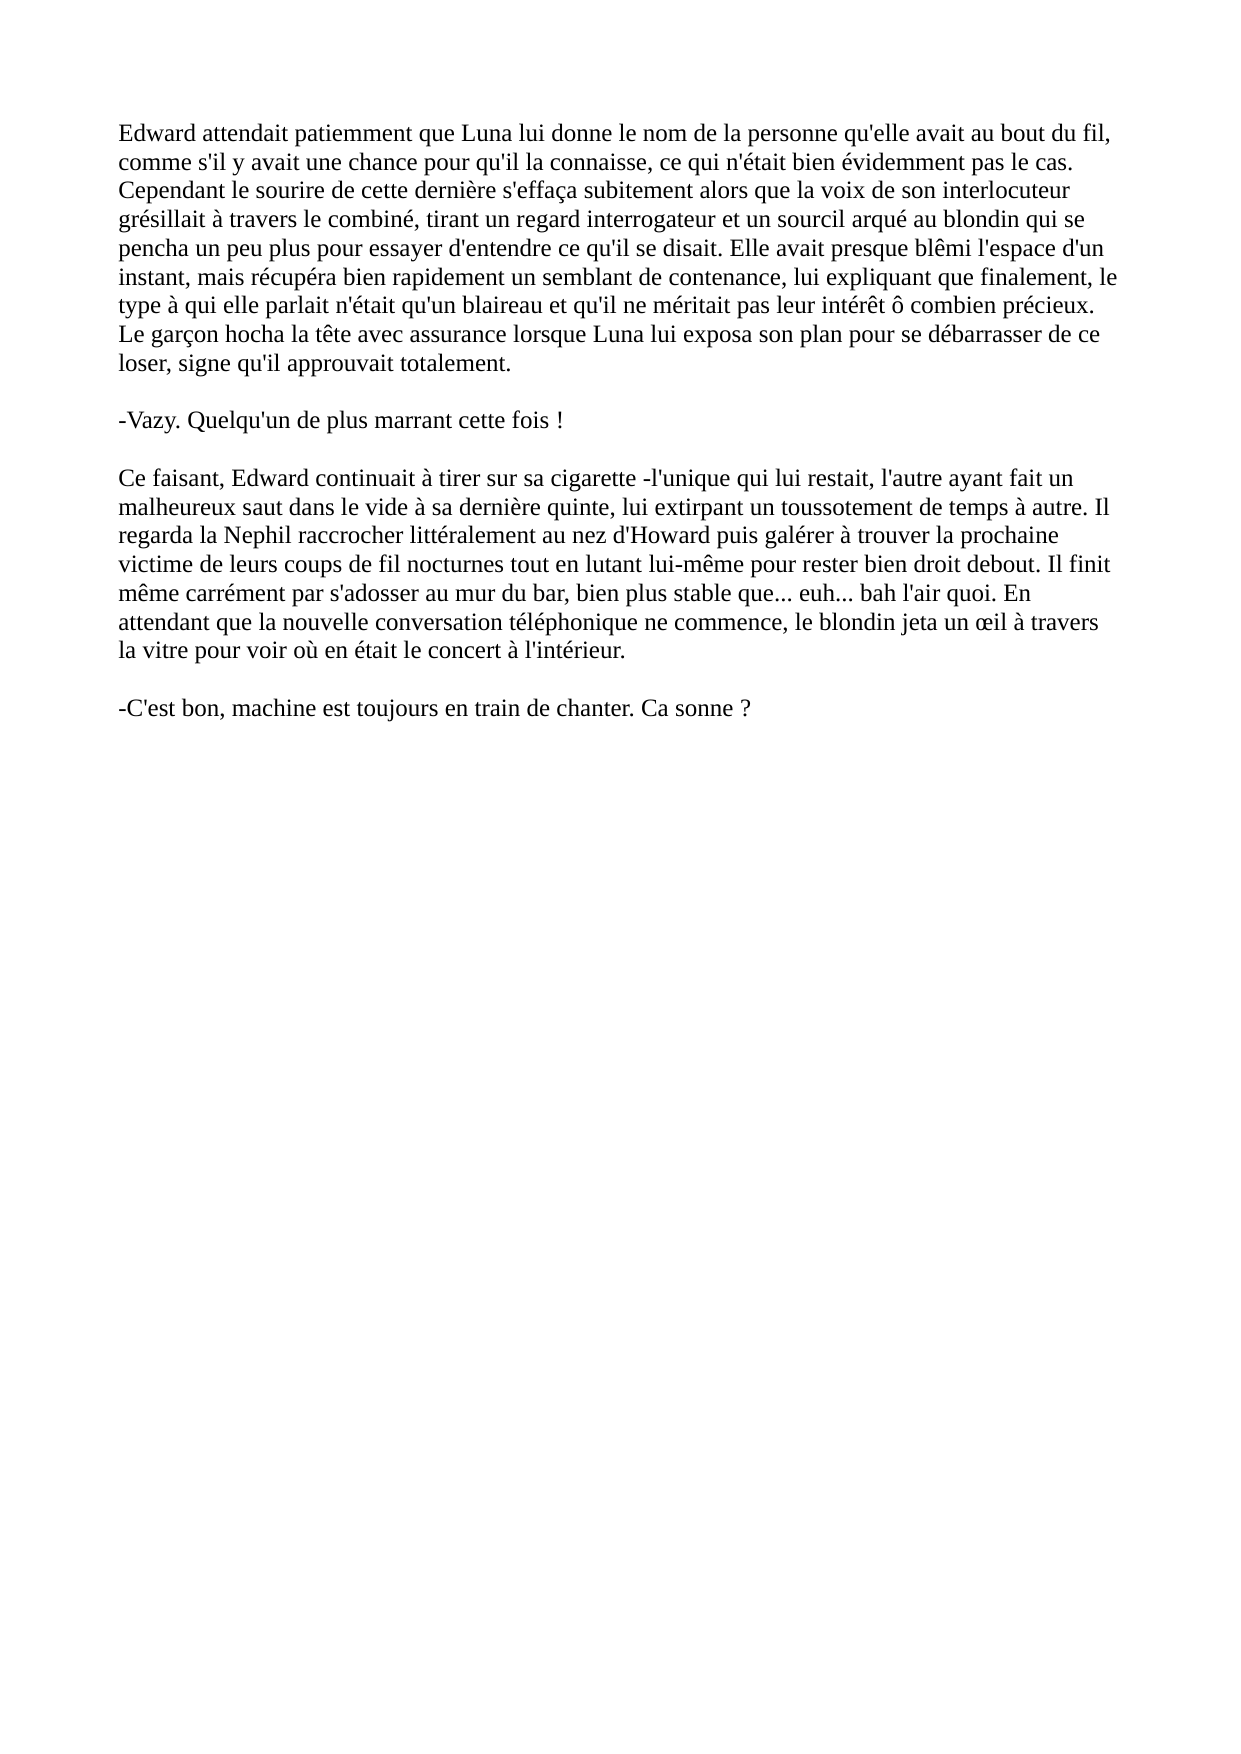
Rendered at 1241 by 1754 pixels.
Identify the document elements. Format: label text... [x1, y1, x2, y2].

text -Vazy. Quelqu'un de plus marrant cette fois ! [118, 406, 1122, 434]
text Ce faisant, Edward continuait à tirer sur sa cigarette -l'unique qui lui restait, l'autre ayant fait un malheureux saut dans le vide à sa dernière quinte, lui extirpant un toussotement de temps à autre. Il regarda la Nephil raccrocher littéralement au nez d'Howard puis galérer à trouver la prochaine victime de leurs coups de fil nocturnes tout en lutant lui-même pour rester bien droit debout. Il finit même carrément par s'adosser au mur du bar, bien plus stable que... euh... bah l'air quoi. En attendant que la nouvelle conversation téléphonique ne commence, le blondin jeta un œil à travers la vitre pour voir où en était le concert à l'intérieur. [118, 463, 1122, 664]
text -C'est bon, machine est toujours en train de chanter. Ca sonne ? [118, 693, 1122, 722]
text Edward attendait patiemment que Luna lui donne le nom de la personne qu'elle avait au bout du fil, comme s'il y avait une chance pour qu'il la connaisse, ce qui n'était bien évidemment pas le cas. Cependant le sourire de cette dernière s'effaça subitement alors que la voix de son interlocuteur grésillait à travers le combiné, tirant un regard interrogateur et un sourcil arqué au blondin qui se pencha un peu plus pour essayer d'entendre ce qu'il se disait. Elle avait presque blêmi l'espace d'un instant, mais récupéra bien rapidement un semblant de contenance, lui expliquant que finalement, le type à qui elle parlait n'était qu'un blaireau et qu'il ne méritait pas leur intérêt ô combien précieux. Le garçon hocha la tête avec assurance lorsque Luna lui exposa son plan pour se débarrasser de ce loser, signe qu'il approuvait totalement. [118, 118, 1122, 377]
